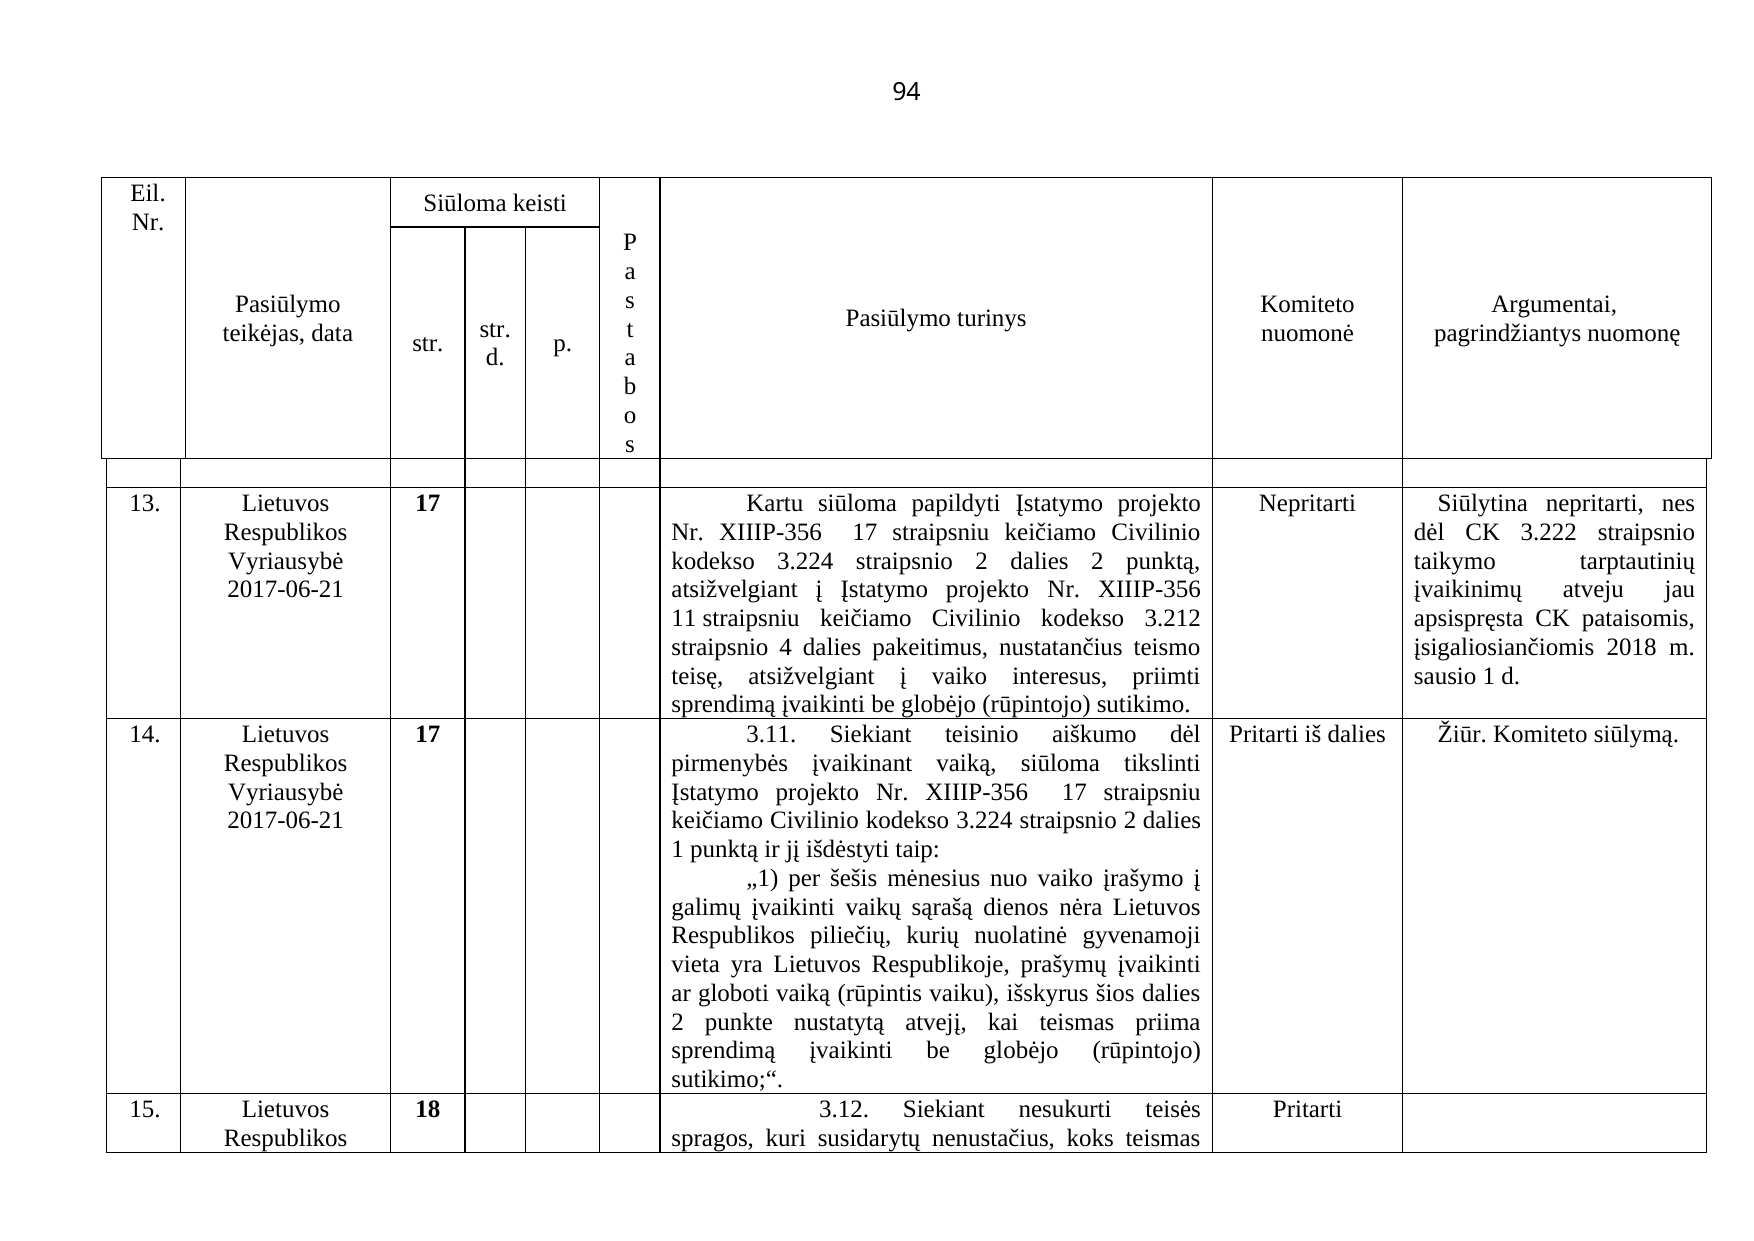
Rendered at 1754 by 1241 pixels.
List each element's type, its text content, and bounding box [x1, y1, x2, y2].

table_cell Nepritarti [1213, 488, 1402, 718]
table_cell [1707, 718, 1712, 1093]
table_header [600, 178, 659, 226]
table_cell [526, 1094, 599, 1152]
table_cell [181, 459, 390, 487]
table_cell 3.11. Siekiant teisinio aiškumo dėl pirmenybės įvaikinant vaiką, siūloma tikslinti Įstatymo projekto Nr. XIIIP-356 17 straipsniu keičiamo Civilinio kodekso 3.224 straipsnio 2 dalies 1 punktą ir jį išdėstyti taip: „1) per šešis mėnesius nuo vaiko įrašymo į galimų įvaikinti vaikų sąrašą dienos nėra Lietuvos Respublikos piliečių, kurių nuolatinė gyvenamoji vieta yra Lietuvos Respublikoje, prašymų įvaikinti ar globoti vaiką (rūpintis vaiku), išskyrus šios dalies 2 punkte nustatytą atvejį, kai teismas priima sprendimą įvaikinti be globėjo (rūpintojo) sutikimo;“. [661, 719, 1212, 1093]
table_header Komiteto nuomonė [1213, 178, 1402, 457]
table_cell [1707, 1093, 1712, 1152]
table_cell [526, 719, 599, 1093]
table_cell p. [526, 228, 599, 457]
table_cell [466, 459, 525, 487]
table_cell str. d. [466, 228, 525, 457]
table_cell Pritarti iš dalies [1213, 719, 1402, 1093]
table_cell [466, 488, 525, 718]
table_header Eil. Nr. [102, 178, 185, 457]
table_cell [107, 488, 180, 718]
table_cell [107, 459, 180, 487]
table_cell Lietuvos Respublikos Vyriausybė 2017-06-21 [181, 719, 390, 1093]
table_cell [1707, 487, 1712, 718]
table_cell Pastabos [600, 226, 659, 457]
table_cell Lietuvos Respublikos Vyriausybė 2017-06-21 [181, 488, 390, 718]
table_header Pasiūlymo turinys [661, 178, 1212, 457]
table_cell 17 [391, 488, 464, 718]
table_cell [101, 718, 106, 1093]
table_cell [1707, 459, 1712, 487]
table_cell [526, 459, 599, 487]
table_cell Siūlytina nepritarti, nes dėl CK 3.222 straipsnio taikymo tarptautinių įvaikinimų atveju jau apsispręsta CK pataisomis, įsigaliosiančiomis 2018 m. sausio 1 d. [1403, 488, 1706, 718]
table_cell 17 [391, 719, 464, 1093]
table_cell [661, 459, 1212, 487]
table_header Pasiūlymo teikėjas, data [186, 178, 390, 457]
table_cell Pritarti [1213, 1094, 1402, 1152]
table_cell str. [391, 228, 464, 457]
table_cell [600, 719, 659, 1093]
table_cell [466, 1094, 525, 1152]
table_cell 18 [391, 1094, 464, 1152]
table_header Siūloma keisti [391, 178, 599, 226]
table_cell [600, 1094, 659, 1152]
table_cell [466, 719, 525, 1093]
table_cell Lietuvos Respublikos [181, 1094, 390, 1152]
table_cell 3.12. Siekiant nesukurti teisės spragos, kuri susidarytų nenustačius, koks teismas [661, 1094, 1212, 1152]
table_header Argumentai, pagrindžiantys nuomonę [1403, 178, 1711, 457]
table_cell [1213, 459, 1402, 487]
table_cell [1403, 459, 1706, 487]
table_cell [600, 459, 659, 487]
table_cell [526, 488, 599, 718]
table_cell [391, 459, 464, 487]
table_cell [107, 719, 180, 1093]
table_cell [101, 459, 106, 487]
table_cell [600, 488, 659, 718]
table_cell [1403, 1094, 1706, 1152]
table_cell Kartu siūloma papildyti Įstatymo projekto Nr. XIIIP-356 17 straipsniu keičiamo Civilinio kodekso 3.224 straipsnio 2 dalies 2 punktą, atsižvelgiant į Įstatymo projekto Nr. XIIIP-356 11 straipsniu keičiamo Civilinio kodekso 3.212 straipsnio 4 dalies pakeitimus, nustatančius teismo teisę, atsižvelgiant į vaiko interesus, priimti sprendimą įvaikinti be globėjo (rūpintojo) sutikimo. [661, 488, 1212, 718]
table_cell [107, 1094, 180, 1152]
table_cell [101, 1093, 106, 1152]
table_cell Žiūr. Komiteto siūlymą. [1403, 719, 1706, 1093]
table_cell [101, 487, 106, 718]
